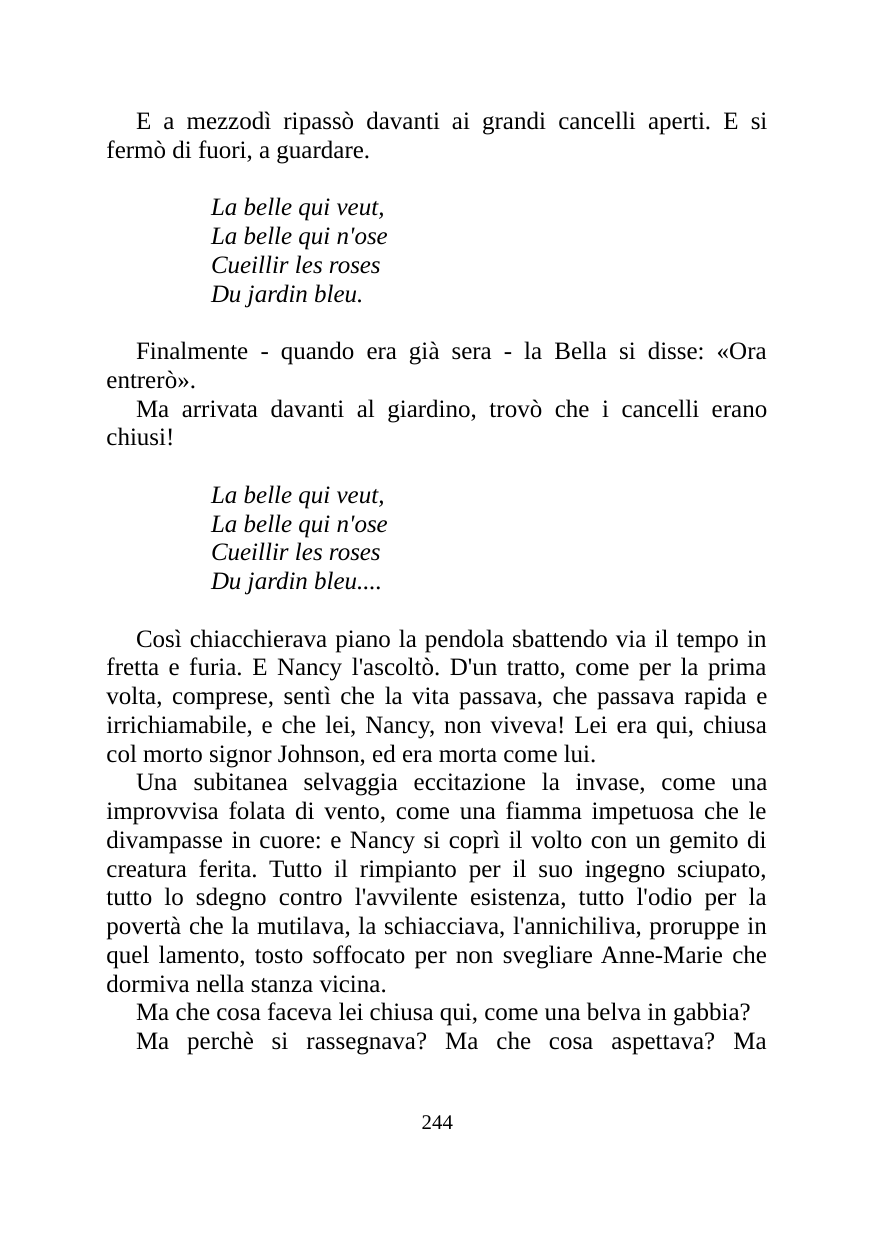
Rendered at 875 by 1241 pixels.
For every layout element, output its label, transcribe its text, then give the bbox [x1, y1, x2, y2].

text Finalmente - quando era già sera - la Bella si disse: «Ora entrerò». [106, 336, 768, 394]
text Ma perchè si rassegnava? Ma che cosa aspettava? Ma [106, 1026, 768, 1055]
text E a mezzodì ripassò davanti ai grandi cancelli aperti. E si fermò di fuori, a guardare. [106, 106, 768, 164]
text Una subitanea selvaggia eccitazione la invase, come una improvvisa folata di vento, come una fiamma impetuosa che le divampasse in cuore: e Nancy si coprì il volto con un gemito di creatura ferita. Tutto il rimpianto per il suo ingegno sciupato, tutto lo sdegno contro l'avvilente esistenza, tutto l'odio per la povertà che la mutilava, la schiacciava, l'annichiliva, proruppe in quel lamento, tosto soffocato per non svegliare Anne-Marie che dormiva nella stanza vicina. [106, 767, 768, 997]
text La belle qui veut, [181, 192, 768, 221]
text Du jardin bleu. [181, 279, 768, 307]
text Così chiacchierava piano la pendola sbattendo via il tempo in fretta e furia. E Nancy l'ascoltò. D'un tratto, come per la prima volta, comprese, sentì che la vita passava, che passava rapida e irrichiamabile, e che lei, Nancy, non viveva! Lei era qui, chiusa col morto signor Johnson, ed era morta come lui. [106, 624, 768, 767]
text Ma arrivata davanti al giardino, trovò che i cancelli erano chiusi! [106, 394, 768, 451]
text La belle qui n'ose [181, 509, 768, 537]
text La belle qui veut, [181, 480, 768, 509]
text La belle qui n'ose [181, 221, 768, 250]
text Cueillir les roses [181, 537, 768, 566]
text Cueillir les roses [181, 250, 768, 279]
text Ma che cosa faceva lei chiusa qui, come una belva in gabbia? [106, 997, 768, 1026]
text Du jardin bleu.... [181, 566, 768, 595]
